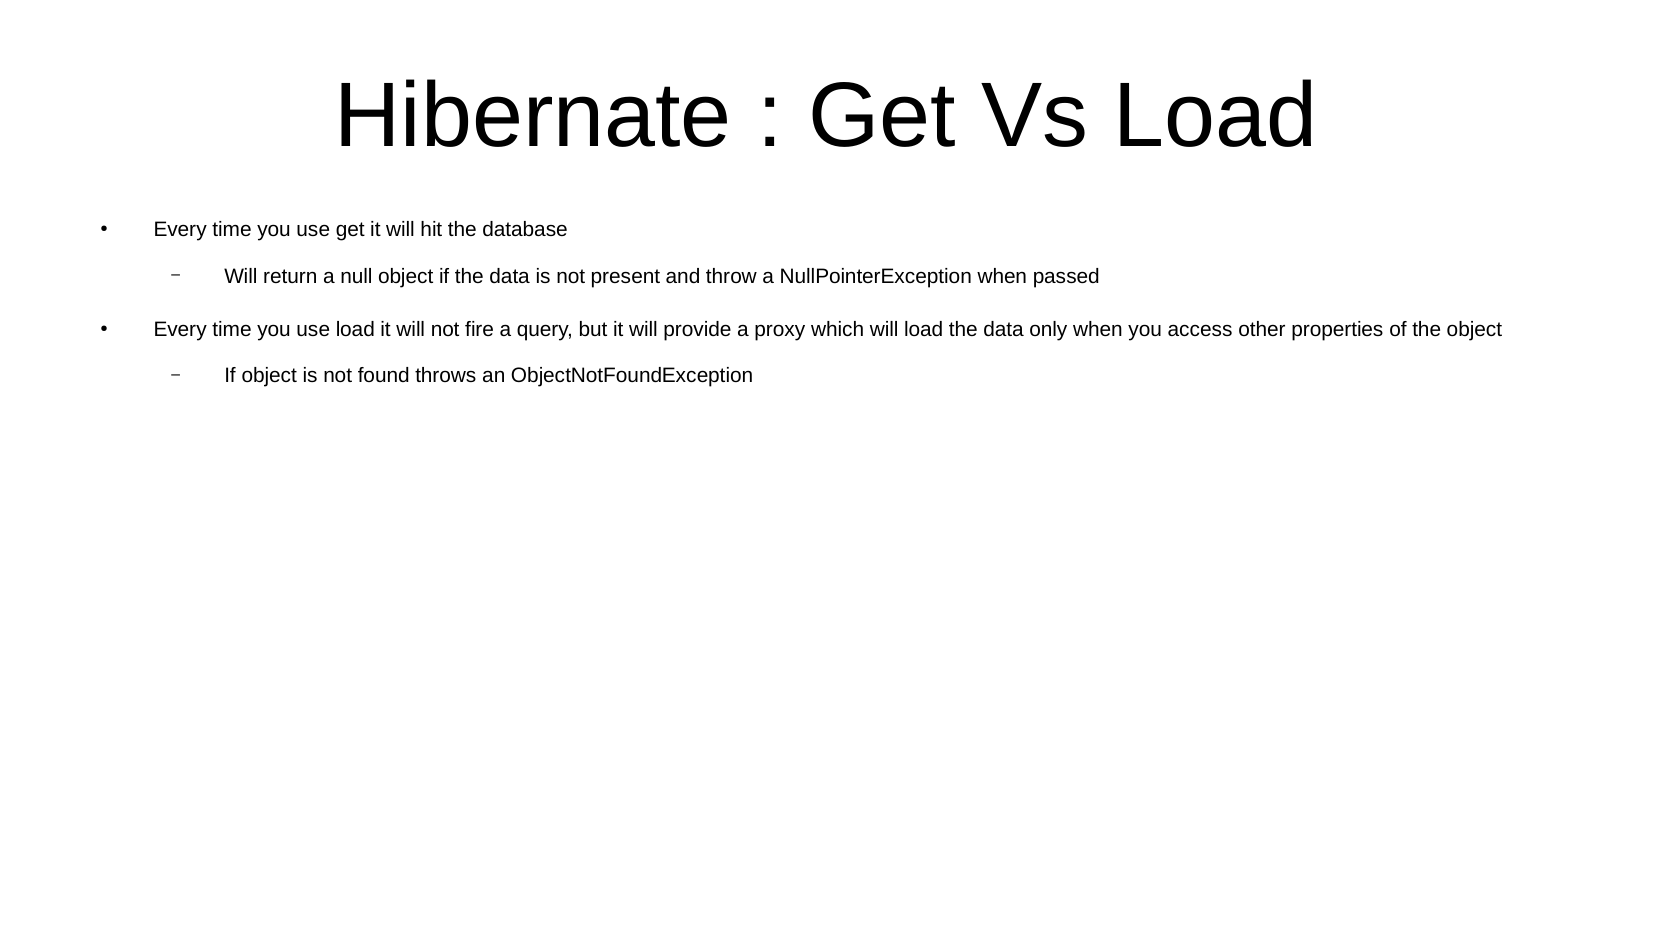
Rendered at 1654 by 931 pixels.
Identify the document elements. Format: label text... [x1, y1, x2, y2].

list Every time you use get it will hit the database Will return a null object if the data is not present and throw a NullPointerException when passed Every time you use load it will not fire a query, but it will provide a proxy which will load the data only when you access other properties of the object If object is not found throws an ObjectNotFoundException [82, 217, 1621, 901]
title Hibernate : Get Vs Load [82, 37, 1571, 193]
